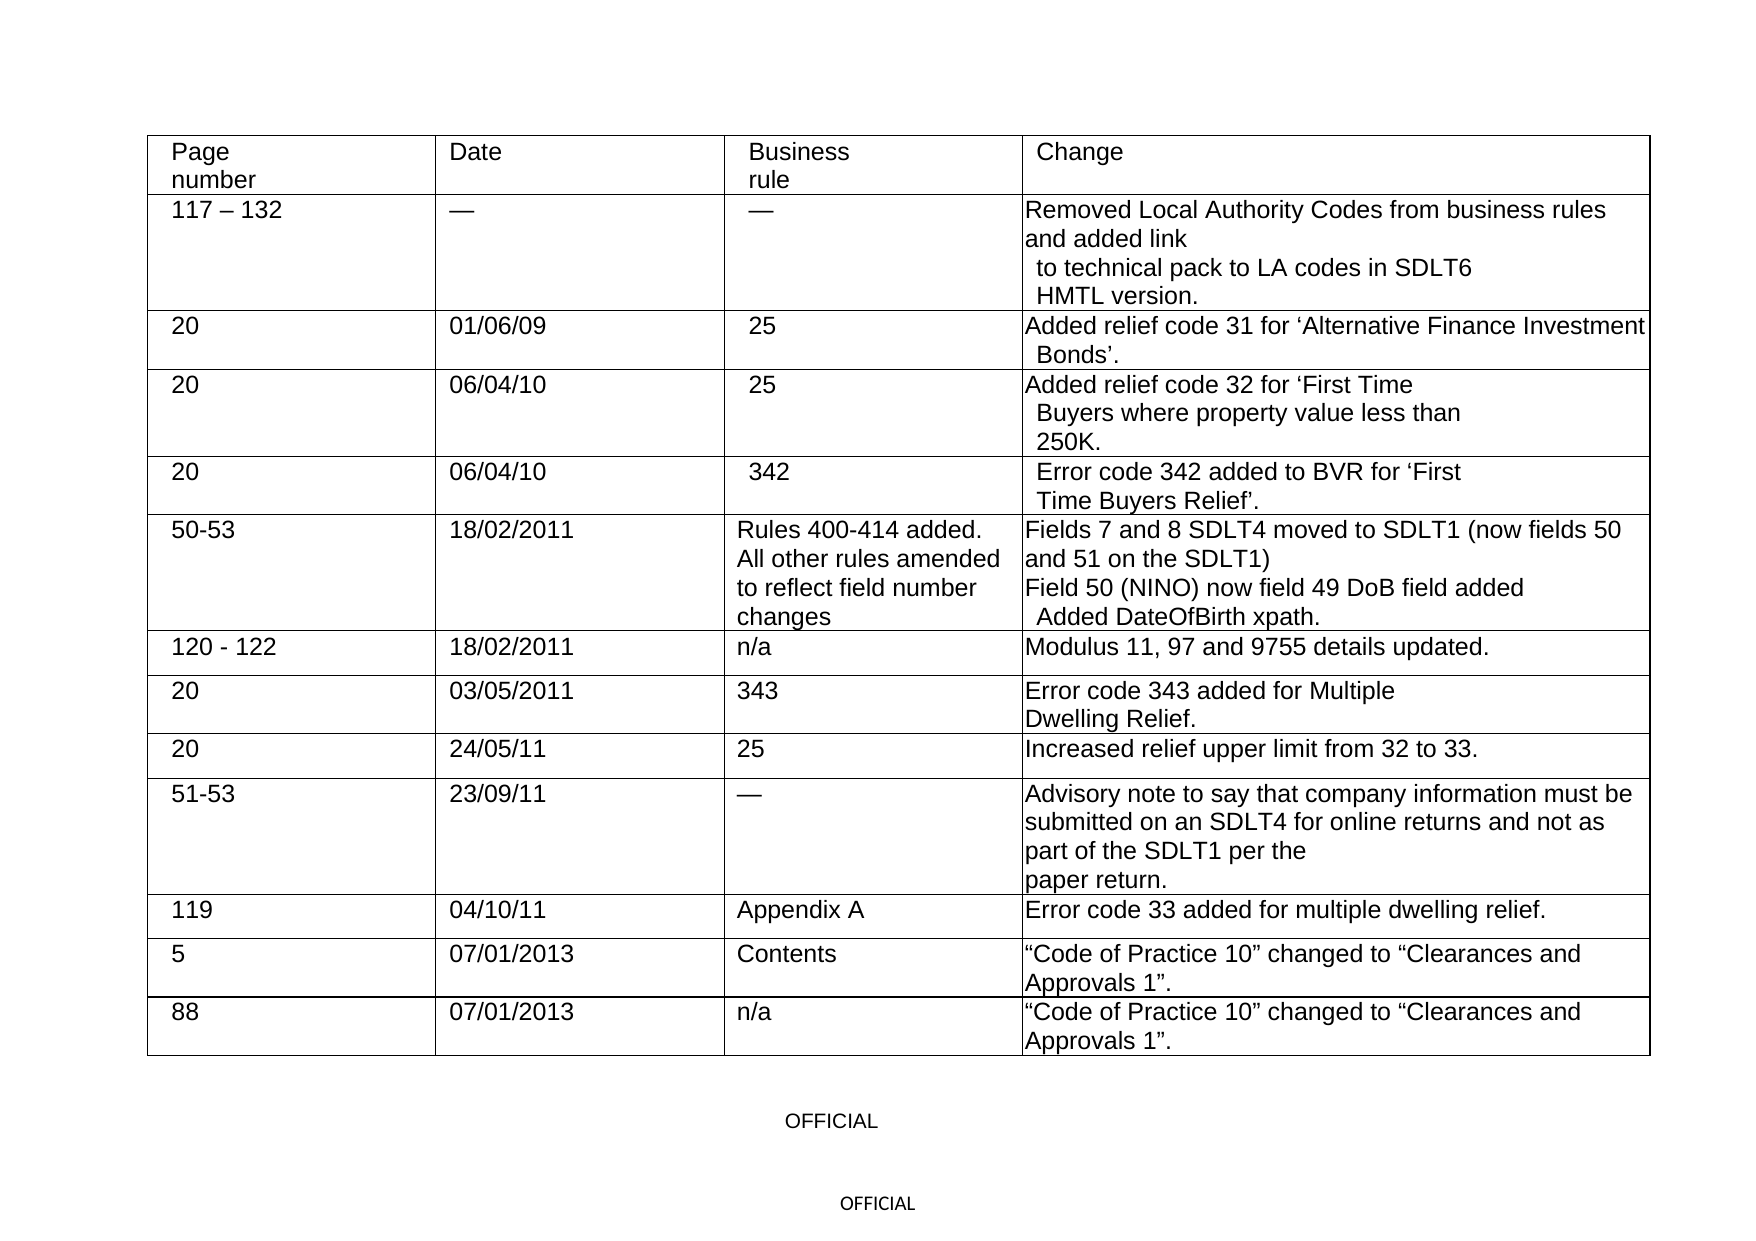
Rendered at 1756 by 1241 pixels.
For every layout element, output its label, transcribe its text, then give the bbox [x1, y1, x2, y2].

table_cell 20 [148, 676, 435, 733]
table_cell 51-53 [148, 779, 435, 893]
table_cell Modulus 11, 97 and 9755 details updated. [1023, 631, 1649, 675]
table_cell n/a [725, 998, 1022, 1055]
table_cell 01/06/09 [436, 311, 724, 368]
table_cell 119 [148, 895, 435, 938]
table_cell 04/10/11 [436, 895, 724, 938]
table_cell 117 – 132 [148, 195, 435, 310]
table_cell — [725, 779, 1022, 893]
table_cell 25 [725, 311, 1022, 368]
table_cell 20 [148, 734, 435, 777]
table_cell 25 [725, 370, 1022, 456]
table_cell 88 [148, 998, 435, 1055]
table_cell Increased relief upper limit from 32 to 33. [1023, 734, 1649, 777]
table_cell 25 [725, 734, 1022, 777]
table_cell 20 [148, 457, 435, 514]
table_cell n/a [725, 631, 1022, 675]
table_cell Contents [725, 939, 1022, 996]
table_cell 18/02/2011 [436, 515, 724, 630]
table_cell 120 - 122 [148, 631, 435, 675]
table_cell 23/09/11 [436, 779, 724, 893]
table_cell 03/05/2011 [436, 676, 724, 733]
table_cell Advisory note to say that company information must be submitted on an SDLT4 for online returns and not as part of the SDLT1 per the paper return. [1023, 779, 1649, 893]
table_cell Added relief code 31 for ‘Alternative Finance Investment Bonds’. [1023, 311, 1649, 368]
table_cell 06/04/10 [436, 457, 724, 514]
table_cell — [725, 195, 1022, 310]
table_cell 18/02/2011 [436, 631, 724, 675]
table_header Page number [148, 136, 435, 194]
table_cell Added relief code 32 for ‘First Time Buyers where property value less than 250K. [1023, 370, 1649, 456]
table_cell 24/05/11 [436, 734, 724, 777]
table_cell “Code of Practice 10” changed to “Clearances and Approvals 1”. [1023, 939, 1649, 996]
table_header Change [1023, 136, 1649, 194]
table_cell 20 [148, 370, 435, 456]
table_cell 343 [725, 676, 1022, 733]
table_header Date [436, 136, 724, 194]
table_cell Error code 343 added for Multiple Dwelling Relief. [1023, 676, 1649, 733]
table_cell 5 [148, 939, 435, 996]
table_cell — [436, 195, 724, 310]
table_cell 342 [725, 457, 1022, 514]
table_cell 06/04/10 [436, 370, 724, 456]
table_cell Appendix A [725, 895, 1022, 938]
table_cell “Code of Practice 10” changed to “Clearances and Approvals 1”. [1023, 998, 1649, 1055]
table_cell Fields 7 and 8 SDLT4 moved to SDLT1 (now fields 50 and 51 on the SDLT1) Field 50 (NINO) now field 49 DoB field added Added DateOfBirth xpath. [1023, 515, 1649, 630]
table_cell Error code 342 added to BVR for ‘First Time Buyers Relief’. [1023, 457, 1649, 514]
table_cell 07/01/2013 [436, 939, 724, 996]
table_cell 20 [148, 311, 435, 368]
table_cell 07/01/2013 [436, 998, 724, 1055]
table_header Business rule [725, 136, 1022, 194]
table_cell Error code 33 added for multiple dwelling relief. [1023, 895, 1649, 938]
table_cell 50-53 [148, 515, 435, 630]
table_cell Removed Local Authority Codes from business rules and added link to technical pack to LA codes in SDLT6 HMTL version. [1023, 195, 1649, 310]
table_cell Rules 400-414 added. All other rules amended to reflect field number changes [725, 515, 1022, 630]
